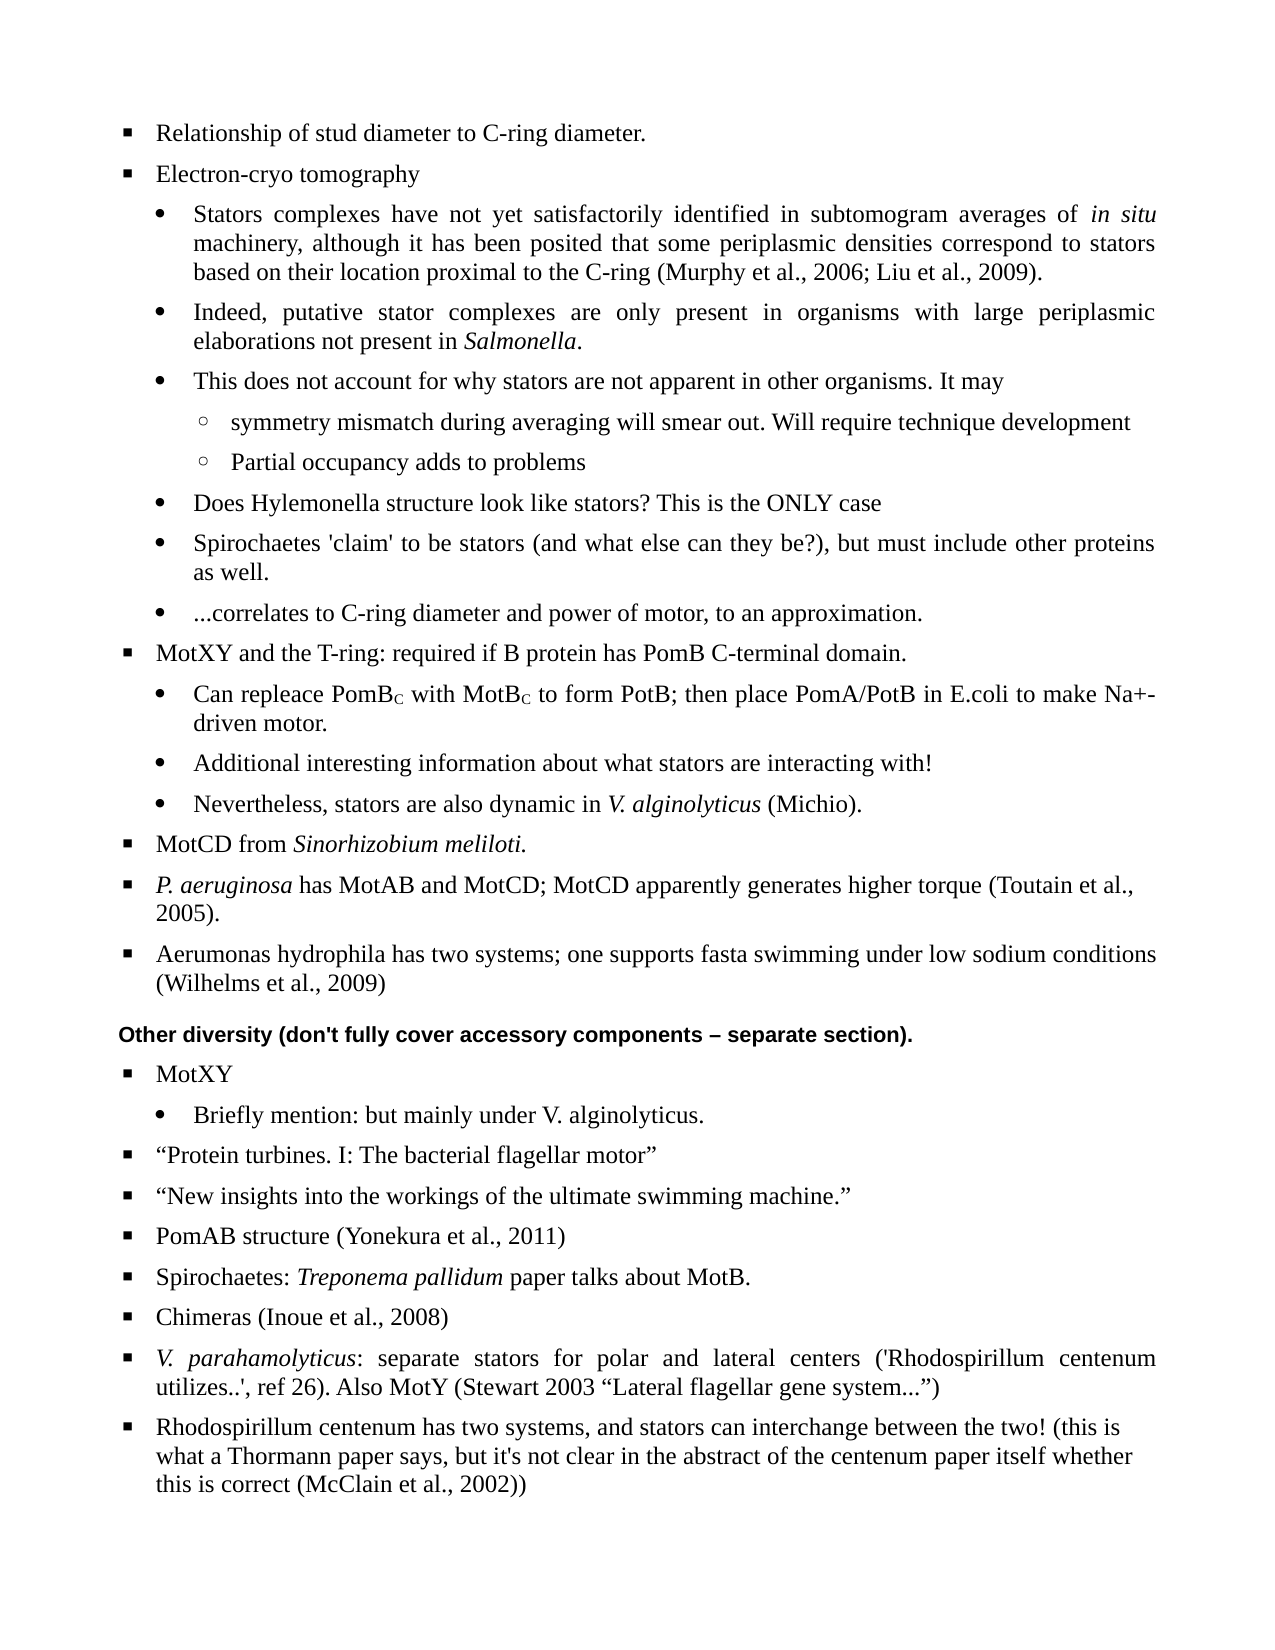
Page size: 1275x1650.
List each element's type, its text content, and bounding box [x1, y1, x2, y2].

list P. aeruginosa has MotAB and MotCD; MotCD apparently generates higher torque (Toutain et al., 2005). [118, 870, 1157, 927]
list Relationship of stud diameter to C-ring diameter. [118, 118, 1157, 147]
list symmetry mismatch during averaging will smear out. Will require technique development [193, 407, 1157, 436]
list Additional interesting information about what stators are interacting with! [156, 748, 1157, 777]
list Nevertheless, stators are also dynamic in V. alginolyticus (Michio). [156, 789, 1157, 817]
list Chimeras (Inoue et al., 2008) [118, 1302, 1157, 1331]
list Indeed, putative stator complexes are only present in organisms with large periplasmic elaborations not present in Salmonella. [156, 297, 1157, 355]
list Spirochaetes: Treponema pallidum paper talks about MotB. [118, 1262, 1157, 1291]
list ...correlates to C-ring diameter and power of motor, to an approximation. [156, 598, 1157, 627]
list “Protein turbines. I: The bacterial flagellar motor” [118, 1140, 1157, 1169]
list MotXY [118, 1059, 1157, 1088]
list Aerumonas hydrophila has two systems; one supports fasta swimming under low sodium conditions (Wilhelms et al., 2009) [118, 939, 1157, 996]
list Stators complexes have not yet satisfactorily identified in subtomogram averages of in situ machinery, although it has been posited that some periplasmic densities correspond to stators based on their location proximal to the C-ring (Murphy et al., 2006; Liu et al., 2009). [156, 199, 1157, 285]
list Can repleace PomBC with MotBC to form PotB; then place PomA/PotB in E.coli to make Na+-driven motor. [156, 679, 1157, 736]
list PomAB structure (Yonekura et al., 2011) [118, 1221, 1157, 1250]
list Electron-cryo tomography [118, 159, 1157, 187]
subtitle Other diversity (don't fully cover accessory components – separate section). [118, 1021, 1157, 1047]
list This does not account for why stators are not apparent in other organisms. It may [156, 366, 1157, 395]
list Spirochaetes 'claim' to be stators (and what else can they be?), but must include other proteins as well. [156, 528, 1157, 586]
list “New insights into the workings of the ultimate swimming machine.” [118, 1181, 1157, 1209]
list V. parahamolyticus: separate stators for polar and lateral centers ('Rhodospirillum centenum utilizes..', ref 26). Also MotY (Stewart 2003 “Lateral flagellar gene system...”) [118, 1343, 1157, 1400]
list MotXY and the T-ring: required if B protein has PomB C-terminal domain. [118, 638, 1157, 667]
list Does Hylemonella structure look like stators? This is the ONLY case [156, 488, 1157, 517]
list Partial occupancy adds to problems [193, 447, 1157, 476]
list Rhodospirillum centenum has two systems, and stators can interchange between the two! (this is what a Thormann paper says, but it's not clear in the abstract of the centenum paper itself whether this is correct (McClain et al., 2002)) [118, 1412, 1157, 1498]
list Briefly mention: but mainly under V. alginolyticus. [156, 1100, 1157, 1128]
list MotCD from Sinorhizobium meliloti. [118, 829, 1157, 858]
